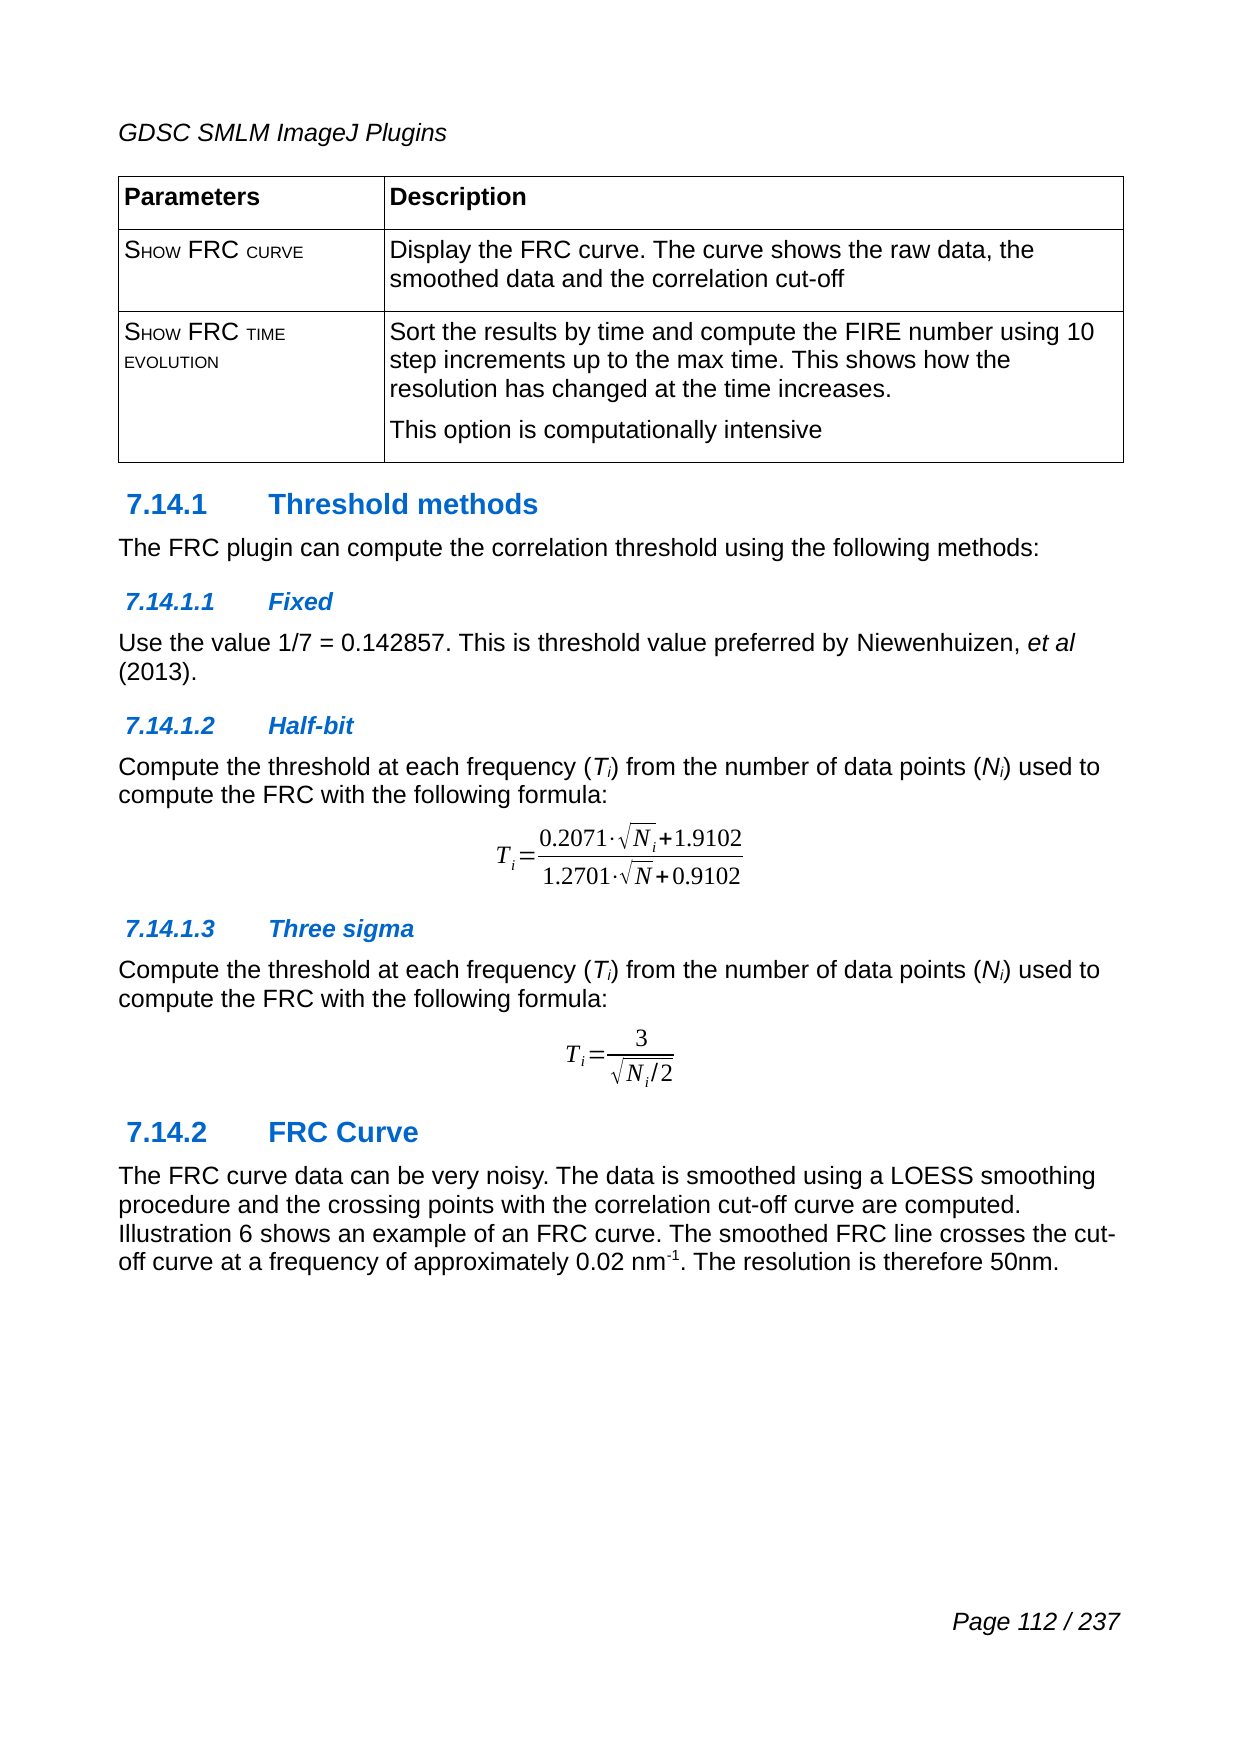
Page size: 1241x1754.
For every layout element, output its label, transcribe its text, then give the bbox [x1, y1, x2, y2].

table_header Description [385, 177, 1123, 229]
subtitle Three sigma [118, 914, 1122, 942]
text The FRC plugin can compute the correlation threshold using the following methods: [118, 533, 1122, 562]
table_cell Show FRC time evolution [119, 312, 384, 462]
subtitle FRC Curve [118, 1115, 1122, 1148]
text Compute the threshold at each frequency (Ti) from the number of data points (Ni) used to compute the FRC with the following formula: [118, 955, 1122, 1012]
subtitle Fixed [118, 587, 1122, 616]
subtitle Threshold methods [118, 487, 1122, 521]
table_header Parameters [119, 177, 384, 229]
table_cell Sort the results by time and compute the FIRE number using 10 step increments up to the max time. This shows how the resolution has changed at the time increases. This option is computationally intensive [385, 312, 1123, 462]
subtitle Half-bit [118, 711, 1122, 739]
text Compute the threshold at each frequency (Ti) from the number of data points (Ni) used to compute the FRC with the following formula: [118, 752, 1122, 809]
text The FRC curve data can be very noisy. The data is smoothed using a LOESS smoothing procedure and the crossing points with the correlation cut-off curve are computed. Illustration 6 shows an example of an FRC curve. The smoothed FRC line crosses the cut-off curve at a frequency of approximately 0.02 nm-1. The resolution is therefore 50nm. [118, 1161, 1122, 1276]
table_cell Show FRC curve [119, 230, 384, 311]
text Use the value 1/7 = 0.142857. This is threshold value preferred by Niewenhuizen, et al (2013). [118, 628, 1122, 686]
table_cell Display the FRC curve. The curve shows the raw data, the smoothed data and the correlation cut-off [385, 230, 1123, 311]
